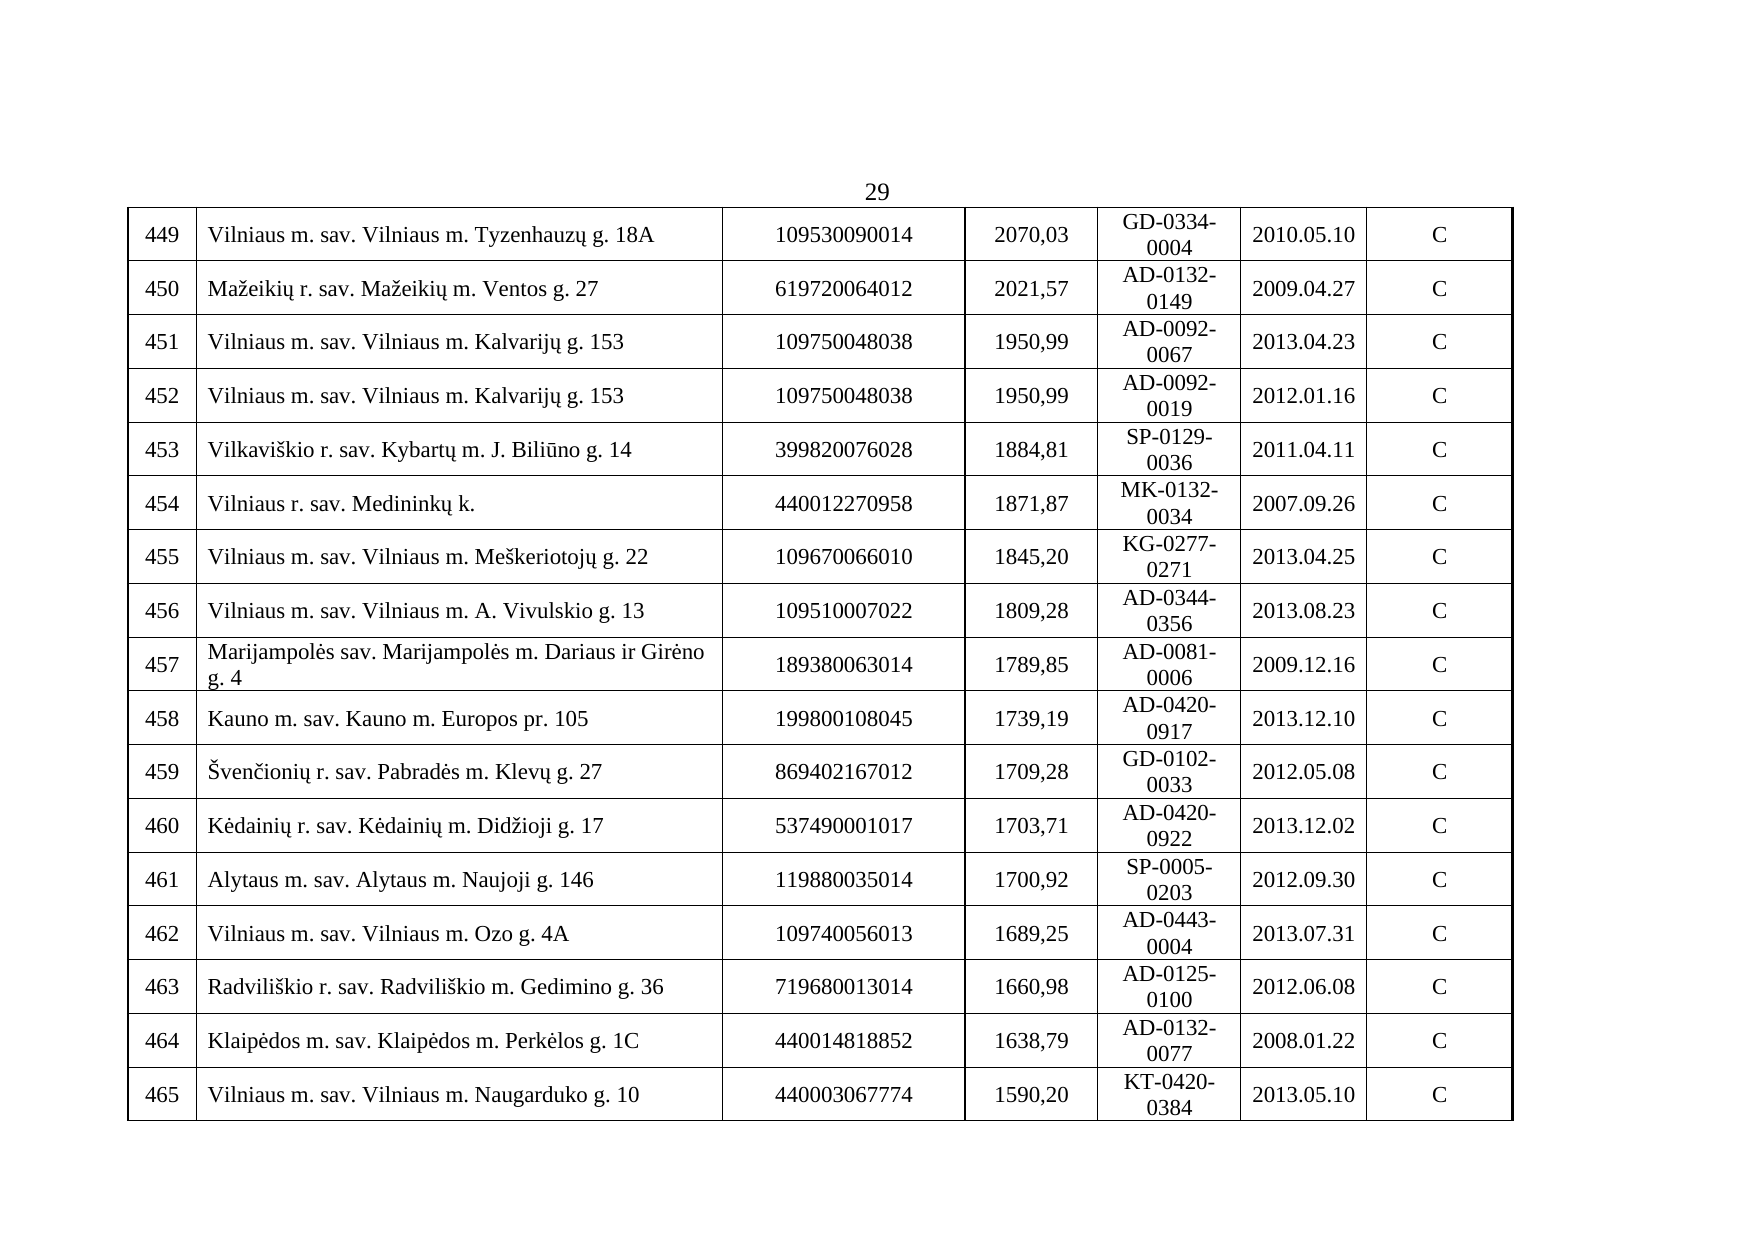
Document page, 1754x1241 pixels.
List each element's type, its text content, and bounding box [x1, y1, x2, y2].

table_cell 2009.04.27 [1241, 261, 1366, 314]
table_cell 537490001017 [723, 799, 964, 852]
table_cell 440014818852 [723, 1014, 964, 1067]
table_cell 463 [129, 960, 196, 1013]
table_cell 719680013014 [723, 960, 964, 1013]
table_cell 2013.12.02 [1241, 799, 1366, 852]
table_cell 1950,99 [966, 315, 1097, 368]
table_cell 1638,79 [966, 1014, 1097, 1067]
table_cell 109510007022 [723, 584, 964, 637]
table_cell 2013.07.31 [1241, 906, 1366, 959]
table_cell 450 [129, 261, 196, 314]
table_cell Mažeikių r. sav. Mažeikių m. Ventos g. 27 [197, 261, 722, 314]
table_cell 119880035014 [723, 853, 964, 905]
table_cell C [1367, 423, 1511, 475]
table_cell GD-0334-0004 [1098, 208, 1240, 260]
table_cell 2007.09.26 [1241, 476, 1366, 529]
table_cell Švenčionių r. sav. Pabradės m. Klevų g. 27 [197, 745, 722, 798]
table_cell KG-0277-0271 [1098, 530, 1240, 583]
table_cell 453 [129, 423, 196, 475]
table_cell MK-0132-0034 [1098, 476, 1240, 529]
table_cell 1590,20 [966, 1068, 1097, 1120]
table_cell AD-0420-0922 [1098, 799, 1240, 852]
table_cell 109750048038 [723, 369, 964, 422]
table_cell 1950,99 [966, 369, 1097, 422]
table_cell SP-0129-0036 [1098, 423, 1240, 475]
table_cell 109670066010 [723, 530, 964, 583]
table_cell C [1367, 369, 1511, 422]
table_cell 1845,20 [966, 530, 1097, 583]
table_cell 109530090014 [723, 208, 964, 260]
table_cell 2008.01.22 [1241, 1014, 1366, 1067]
table_cell C [1367, 745, 1511, 798]
table_cell 461 [129, 853, 196, 905]
table_cell 1700,92 [966, 853, 1097, 905]
table_cell C [1367, 315, 1511, 368]
table_cell C [1367, 584, 1511, 637]
table_cell 2013.08.23 [1241, 584, 1366, 637]
table_cell 1709,28 [966, 745, 1097, 798]
table_cell 2013.05.10 [1241, 1068, 1366, 1120]
table_cell 109750048038 [723, 315, 964, 368]
table_cell SP-0005-0203 [1098, 853, 1240, 905]
table_cell C [1367, 476, 1511, 529]
table_cell 449 [129, 208, 196, 260]
table_cell 2012.09.30 [1241, 853, 1366, 905]
table_cell 451 [129, 315, 196, 368]
table_cell 199800108045 [723, 691, 964, 744]
table_cell 189380063014 [723, 638, 964, 690]
table_cell C [1367, 208, 1511, 260]
table_cell 2013.12.10 [1241, 691, 1366, 744]
table_cell 1809,28 [966, 584, 1097, 637]
table_cell C [1367, 799, 1511, 852]
table_cell Vilniaus m. sav. Vilniaus m. Ozo g. 4A [197, 906, 722, 959]
table_cell 869402167012 [723, 745, 964, 798]
table_cell 2010.05.10 [1241, 208, 1366, 260]
table_cell 2012.06.08 [1241, 960, 1366, 1013]
table_cell C [1367, 638, 1511, 690]
table_cell AD-0132-0149 [1098, 261, 1240, 314]
table_cell 109740056013 [723, 906, 964, 959]
table_cell 1689,25 [966, 906, 1097, 959]
table_cell AD-0420-0917 [1098, 691, 1240, 744]
table_cell KT-0420-0384 [1098, 1068, 1240, 1120]
table_cell AD-0132-0077 [1098, 1014, 1240, 1067]
table_cell Vilniaus m. sav. Vilniaus m. Kalvarijų g. 153 [197, 369, 722, 422]
table_cell Klaipėdos m. sav. Klaipėdos m. Perkėlos g. 1C [197, 1014, 722, 1067]
table_cell 1739,19 [966, 691, 1097, 744]
table_cell 1871,87 [966, 476, 1097, 529]
table_cell 2070,03 [966, 208, 1097, 260]
table_cell Kauno m. sav. Kauno m. Europos pr. 105 [197, 691, 722, 744]
table_cell C [1367, 261, 1511, 314]
table_cell 454 [129, 476, 196, 529]
table_cell Vilniaus m. sav. Vilniaus m. Meškeriotojų g. 22 [197, 530, 722, 583]
table_cell 440003067774 [723, 1068, 964, 1120]
table_cell AD-0092-0067 [1098, 315, 1240, 368]
table_cell GD-0102-0033 [1098, 745, 1240, 798]
table_cell 2021,57 [966, 261, 1097, 314]
table_cell C [1367, 906, 1511, 959]
table_cell Alytaus m. sav. Alytaus m. Naujoji g. 146 [197, 853, 722, 905]
table_cell Kėdainių r. sav. Kėdainių m. Didžioji g. 17 [197, 799, 722, 852]
table_cell Vilkaviškio r. sav. Kybartų m. J. Biliūno g. 14 [197, 423, 722, 475]
table_cell Vilniaus m. sav. Vilniaus m. Kalvarijų g. 153 [197, 315, 722, 368]
table_cell 464 [129, 1014, 196, 1067]
table_cell 1789,85 [966, 638, 1097, 690]
table_cell C [1367, 530, 1511, 583]
table_cell 1703,71 [966, 799, 1097, 852]
table_cell 1884,81 [966, 423, 1097, 475]
table_cell AD-0125-0100 [1098, 960, 1240, 1013]
table_cell C [1367, 1014, 1511, 1067]
table_cell C [1367, 691, 1511, 744]
table_cell 459 [129, 745, 196, 798]
table_cell 462 [129, 906, 196, 959]
table_cell 455 [129, 530, 196, 583]
table_cell Vilniaus m. sav. Vilniaus m. A. Vivulskio g. 13 [197, 584, 722, 637]
table_cell AD-0081-0006 [1098, 638, 1240, 690]
table_cell Marijampolės sav. Marijampolės m. Dariaus ir Girėno g. 4 [197, 638, 722, 690]
table_cell 2013.04.23 [1241, 315, 1366, 368]
table_cell AD-0443-0004 [1098, 906, 1240, 959]
table_cell 2011.04.11 [1241, 423, 1366, 475]
table_cell 457 [129, 638, 196, 690]
table_cell 440012270958 [723, 476, 964, 529]
table_cell AD-0092-0019 [1098, 369, 1240, 422]
table_cell 2009.12.16 [1241, 638, 1366, 690]
table_cell 619720064012 [723, 261, 964, 314]
table_cell AD-0344-0356 [1098, 584, 1240, 637]
table_cell 456 [129, 584, 196, 637]
table_cell 452 [129, 369, 196, 422]
table_cell 2013.04.25 [1241, 530, 1366, 583]
table_cell C [1367, 853, 1511, 905]
table_cell 399820076028 [723, 423, 964, 475]
table_cell C [1367, 960, 1511, 1013]
table_cell 465 [129, 1068, 196, 1120]
table_cell 2012.05.08 [1241, 745, 1366, 798]
table_cell 1660,98 [966, 960, 1097, 1013]
table_cell Vilniaus m. sav. Vilniaus m. Naugarduko g. 10 [197, 1068, 722, 1120]
table_cell C [1367, 1068, 1511, 1120]
table_cell Vilniaus m. sav. Vilniaus m. Tyzenhauzų g. 18A [197, 208, 722, 260]
table_cell Vilniaus r. sav. Medininkų k. [197, 476, 722, 529]
table_cell 458 [129, 691, 196, 744]
table_cell Radviliškio r. sav. Radviliškio m. Gedimino g. 36 [197, 960, 722, 1013]
table_cell 460 [129, 799, 196, 852]
table_cell 2012.01.16 [1241, 369, 1366, 422]
